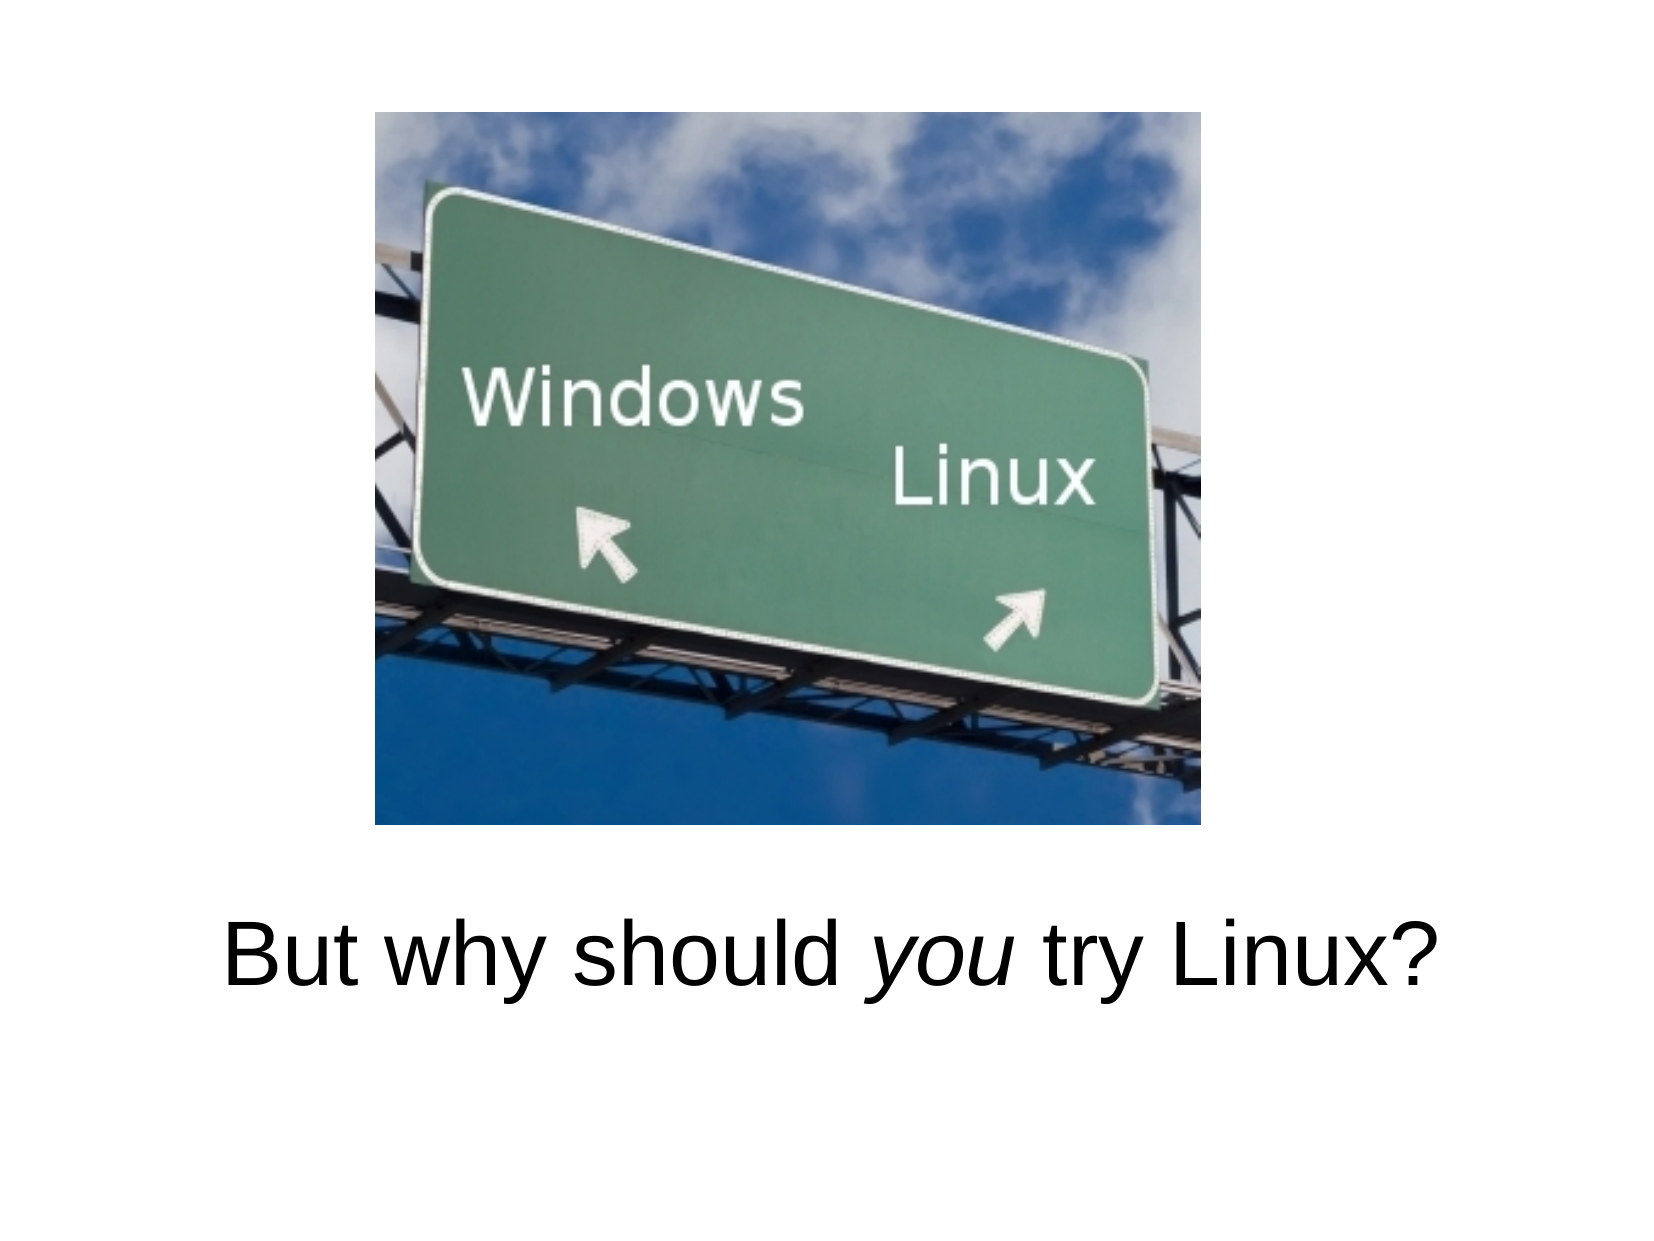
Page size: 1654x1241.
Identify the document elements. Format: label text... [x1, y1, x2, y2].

picture [375, 112, 1201, 826]
title But why should you try Linux? [86, 857, 1576, 1051]
